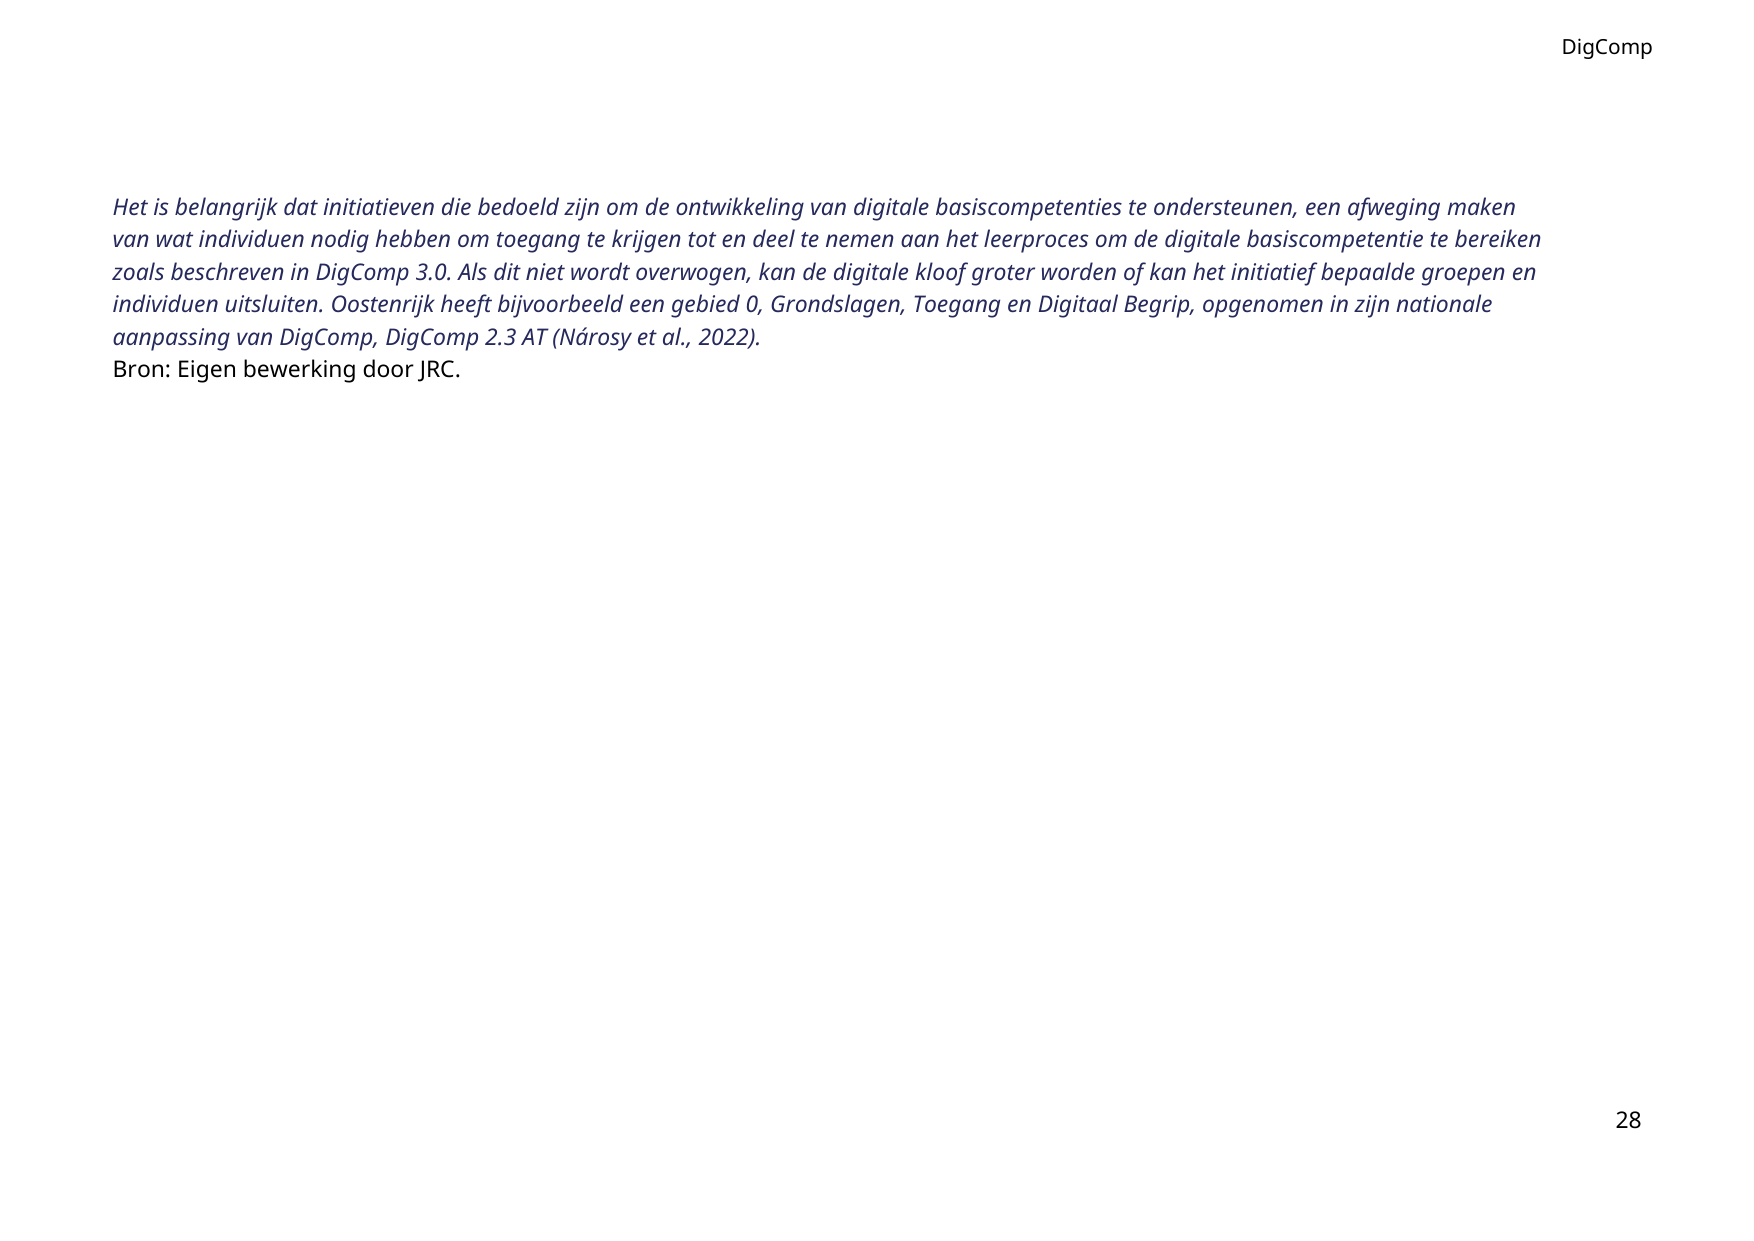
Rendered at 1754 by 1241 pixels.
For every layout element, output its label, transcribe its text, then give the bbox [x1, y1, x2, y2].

text Het is belangrijk dat initiatieven die bedoeld zijn om de ontwikkeling van digitale basiscompetenties te ondersteunen, een afweging maken van wat individuen nodig hebben om toegang te krijgen tot en deel te nemen aan het leerproces om de digitale basiscompetentie te bereiken zoals beschreven in DigComp 3.0. Als dit niet wordt overwogen, kan de digitale kloof groter worden of kan het initiatief bepaalde groepen en individuen uitsluiten. Oostenrijk heeft bijvoorbeeld een gebied 0, Grondslagen, Toegang en Digitaal Begrip, opgenomen in zijn nationale aanpassing van DigComp, DigComp 2.3 AT (Nárosy et al., 2022). [112, 191, 1559, 352]
text Bron: Eigen bewerking door JRC. [112, 353, 1641, 384]
